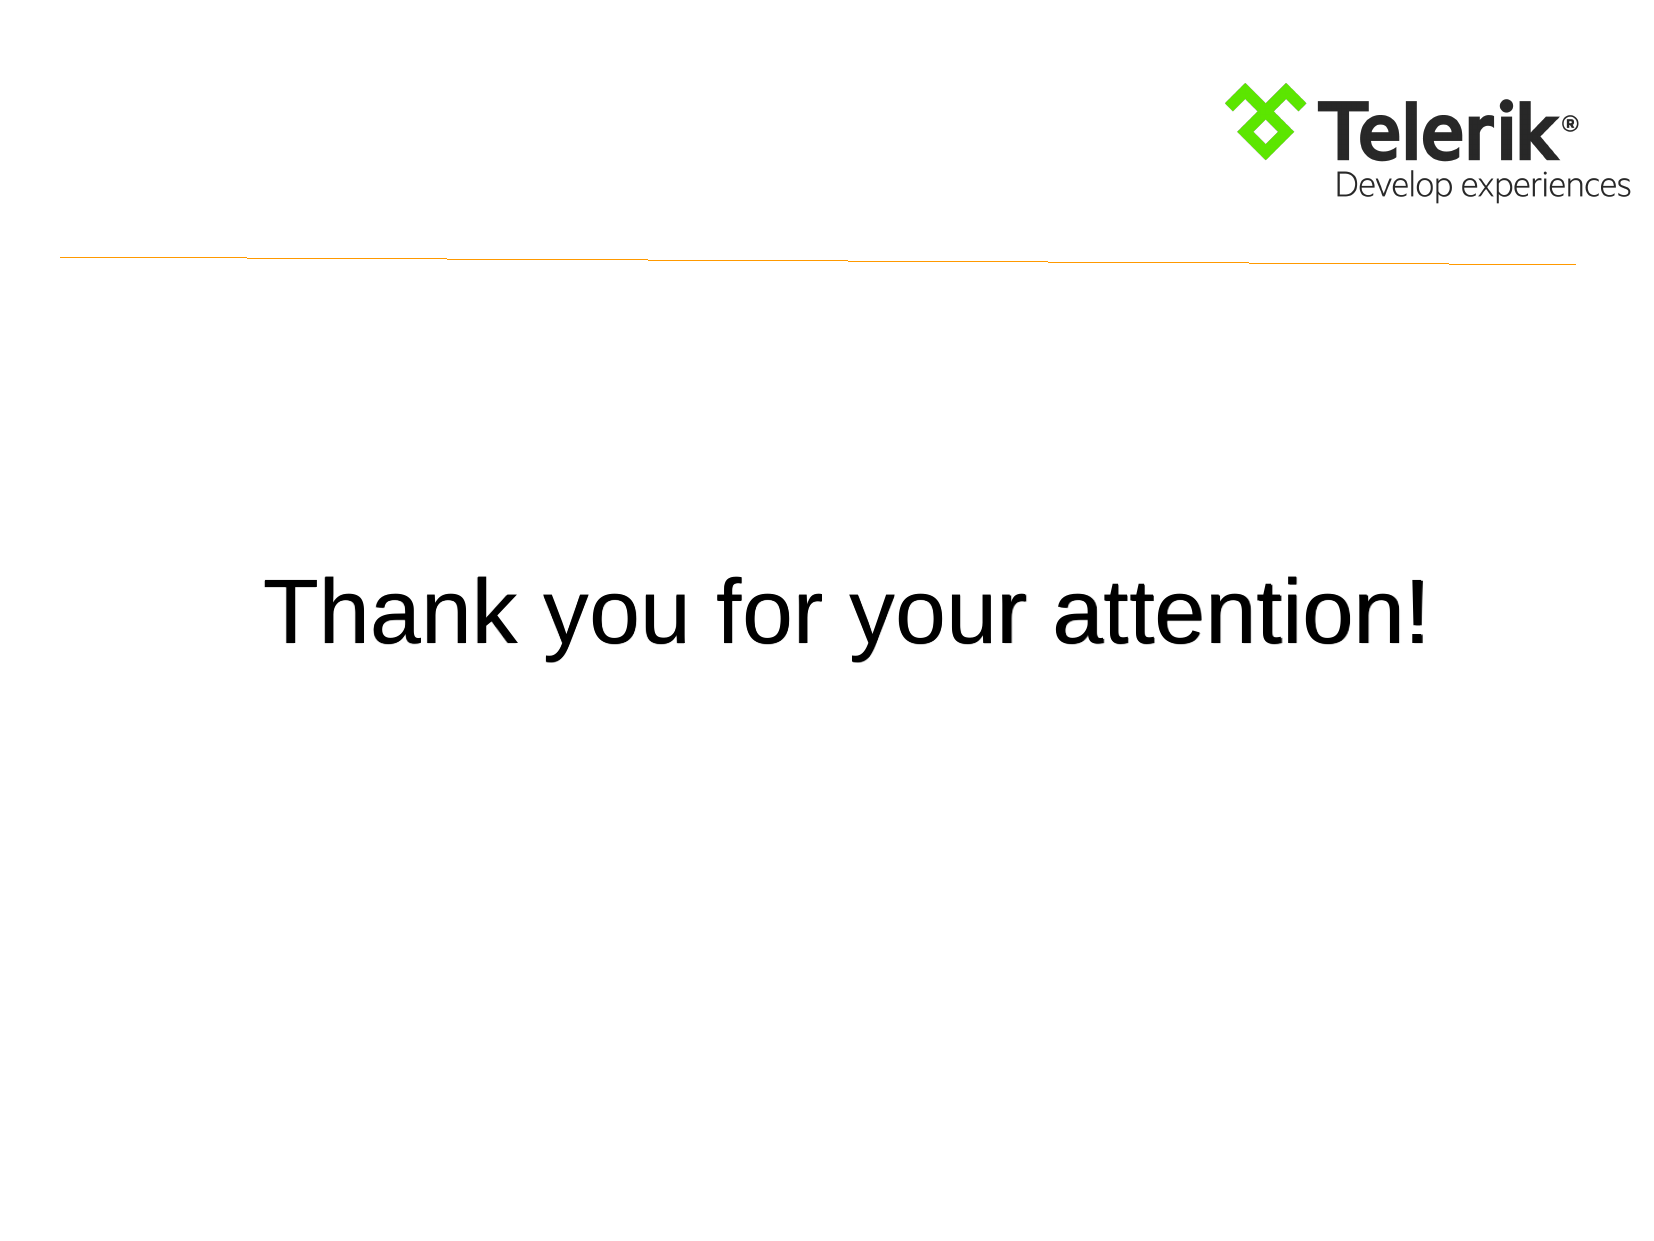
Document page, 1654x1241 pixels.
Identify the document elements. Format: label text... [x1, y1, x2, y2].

picture [1200, 58, 1654, 221]
list Thank you for your attention! [88, 561, 1536, 1010]
